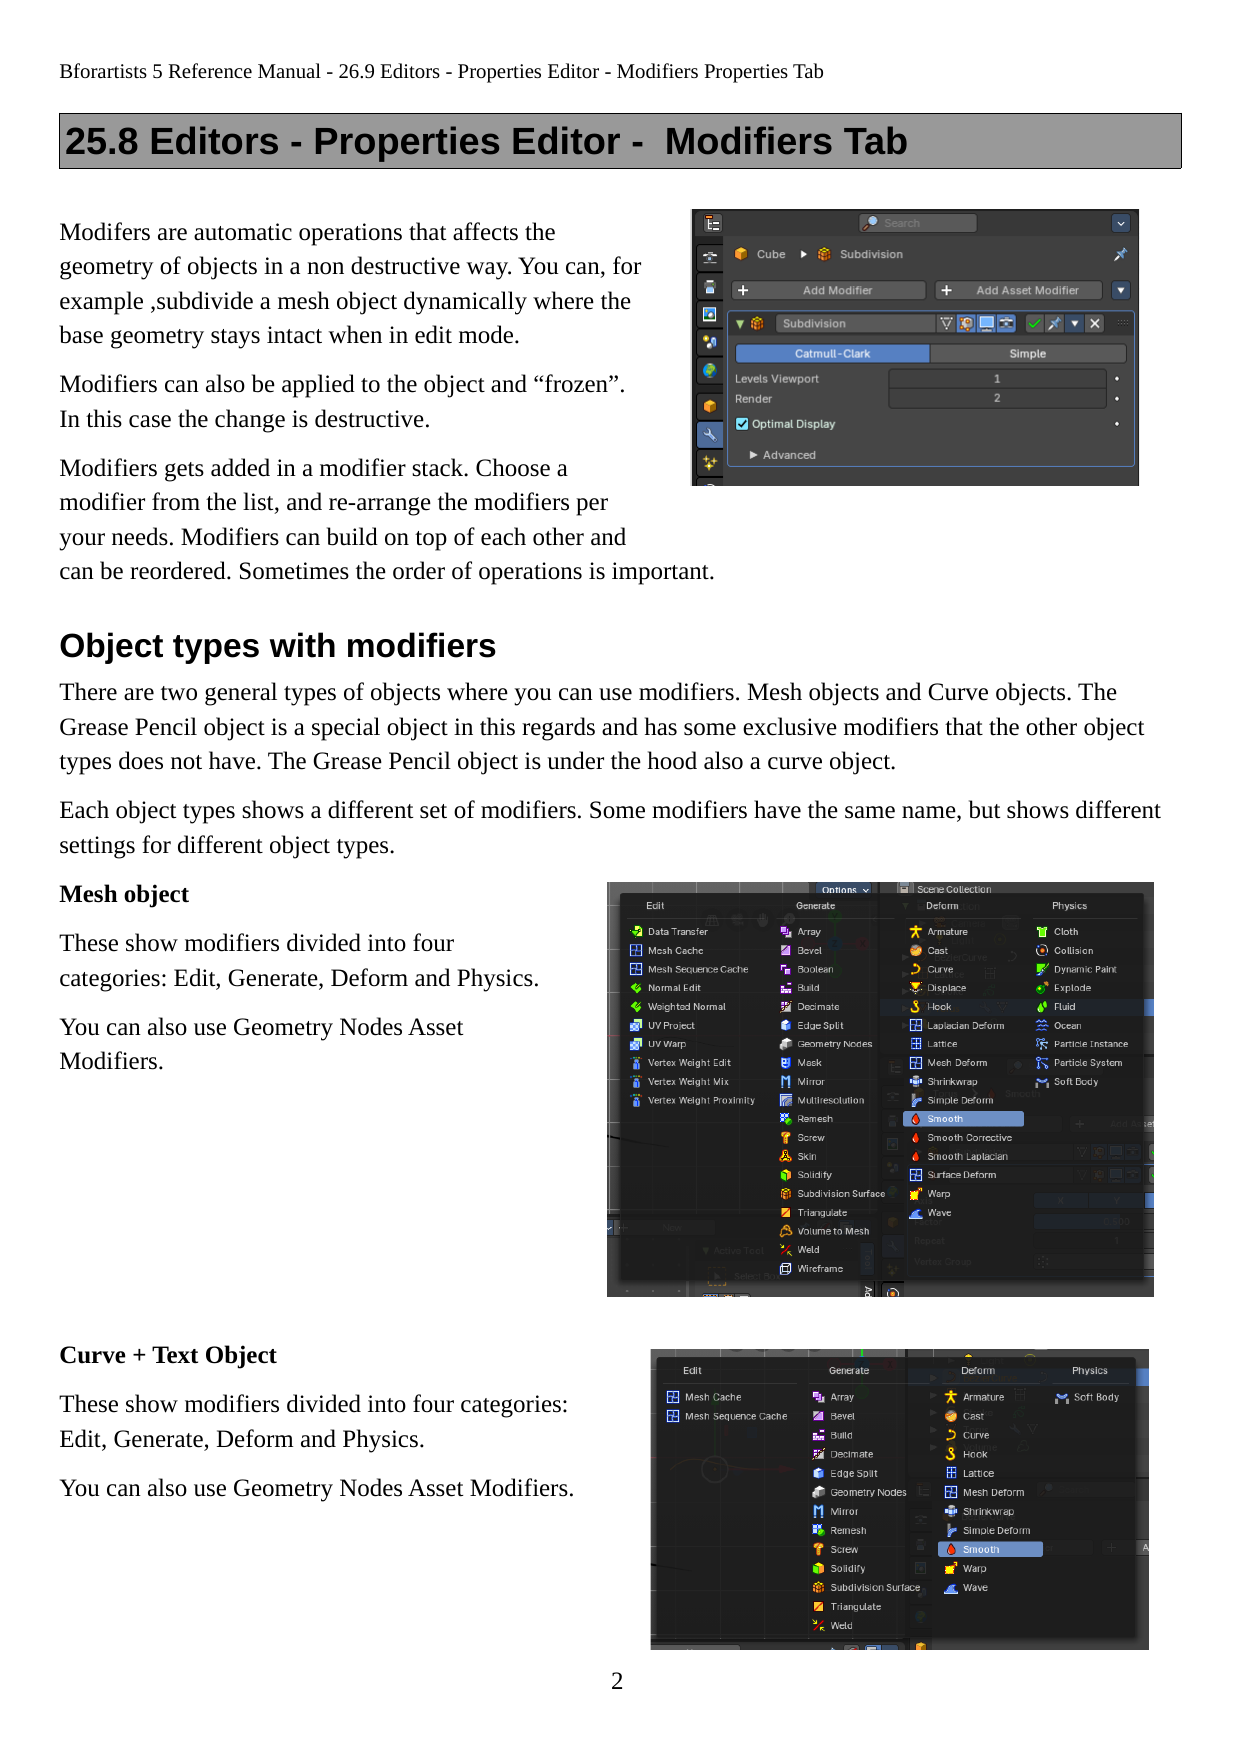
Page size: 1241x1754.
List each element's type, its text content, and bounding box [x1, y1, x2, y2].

text There are two general types of objects where you can use modifiers. Mesh objects and Curve objects. The Grease Pencil object is a special object in this regards and has some exclusive modifiers that the other object types does not have. The Grease Pencil object is under the hood also a curve object. [59, 677, 1181, 775]
table_header 25.8 Editors - Properties Editor - Modifiers Tab [60, 114, 1181, 168]
text These show modifiers divided into four categories: Edit, Generate, Deform and Physics. [59, 1389, 650, 1453]
text You can also use Geometry Nodes Asset Modifiers. [59, 1012, 607, 1075]
text [1140, 369, 1181, 433]
text [1154, 1012, 1181, 1075]
text Modifers are automatic operations that affects the geometry of objects in a non destructive way. You can, for example ,subdivide a mesh object dynamically where the base geometry stays intact when in edit mode. [59, 217, 690, 349]
picture [607, 882, 1154, 1297]
text You can also use Geometry Nodes Asset Modifiers. [59, 1473, 650, 1502]
text Modifiers can also be applied to the object and “frozen”. In this case the change is destructive. [59, 369, 690, 433]
subtitle Object types with modifiers [59, 626, 1181, 665]
text [1149, 1389, 1181, 1453]
text Mesh object [59, 879, 1181, 908]
picture [690, 209, 1140, 486]
text [1140, 217, 1181, 349]
text These show modifiers divided into four categories: Edit, Generate, Deform and Physics. [59, 928, 607, 991]
text Each object types shows a different set of modifiers. Some modifiers have the same name, but shows different settings for different object types. [59, 796, 1181, 859]
text Curve + Text Object [59, 1341, 1181, 1369]
picture [650, 1349, 1149, 1650]
text Modifiers gets added in a modifier stack. Choose a modifier from the list, and re-arrange the modifiers per your needs. Modifiers can build on top of each other and can be reordered. Sometimes the order of operations is important. [59, 453, 1181, 585]
